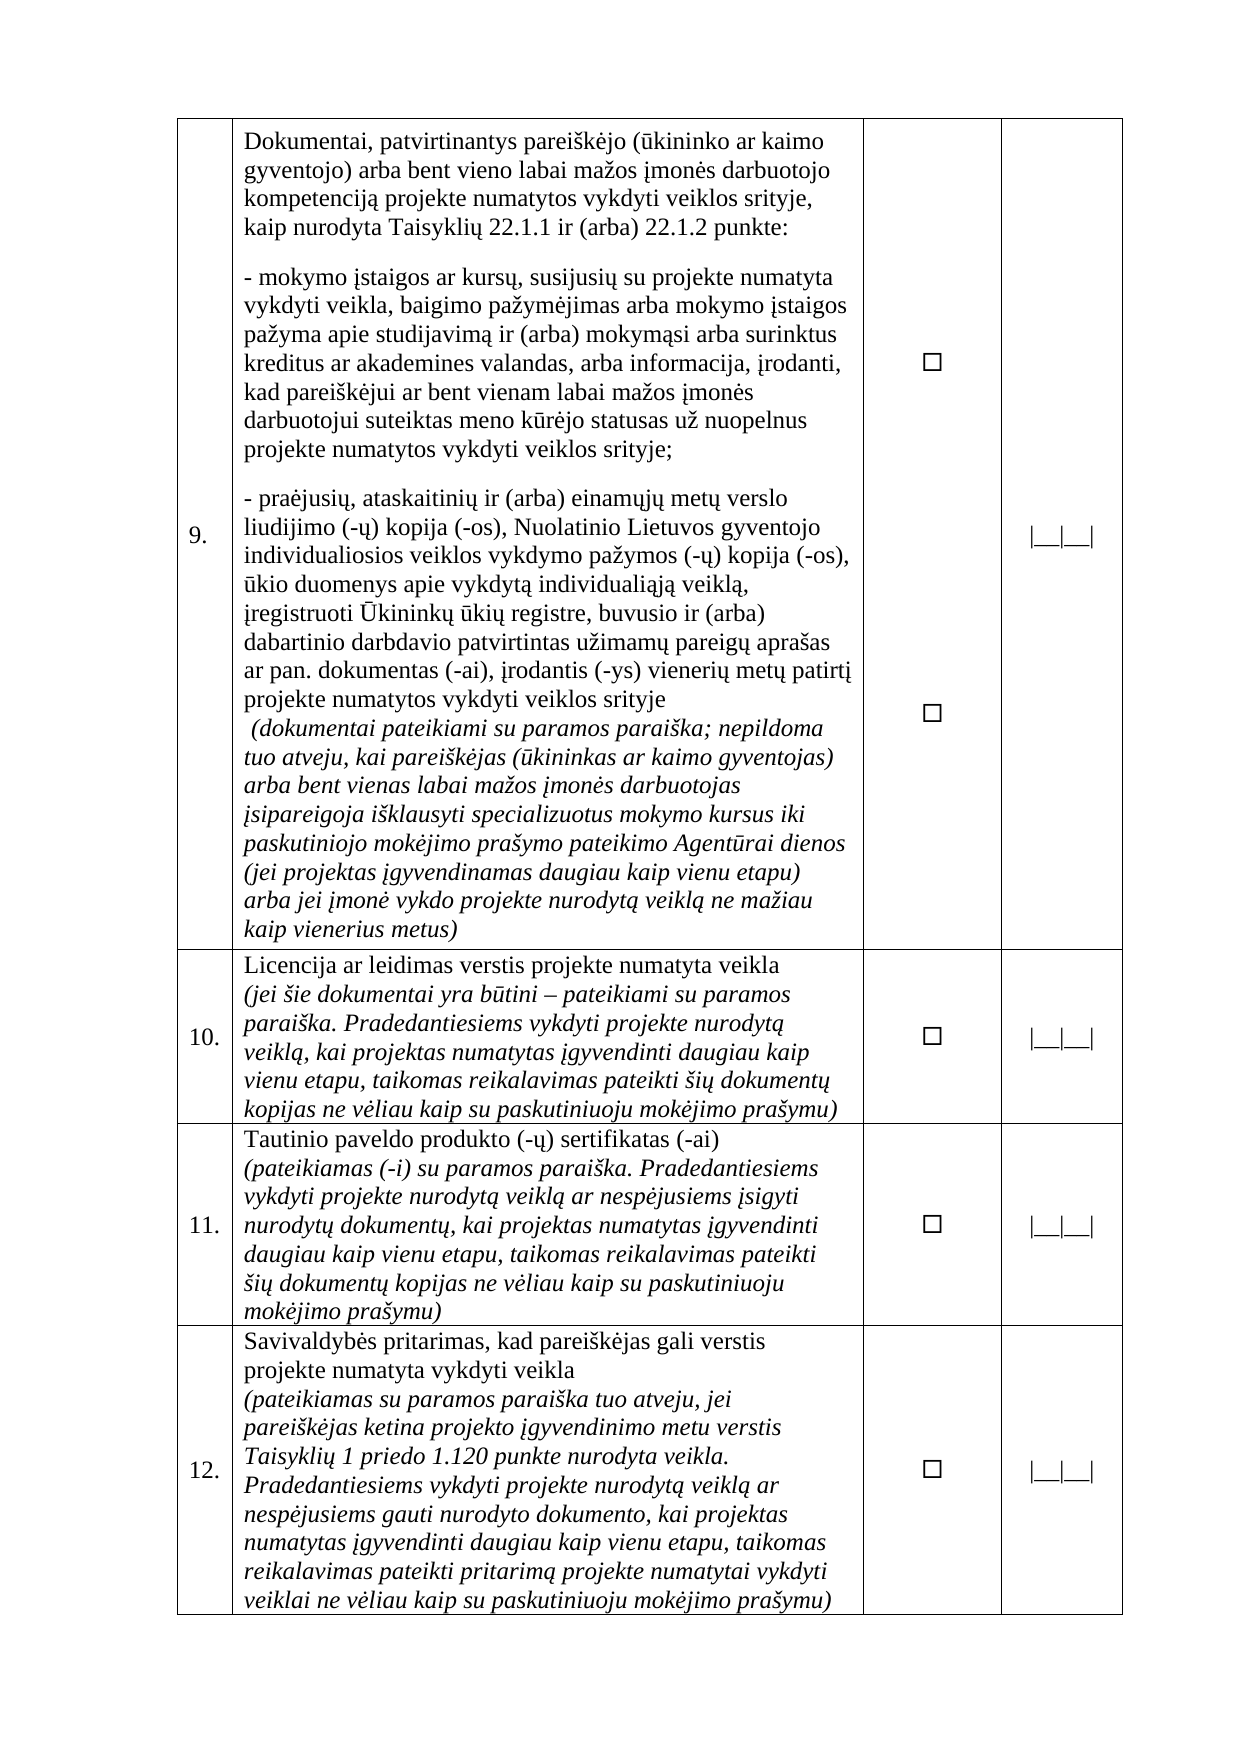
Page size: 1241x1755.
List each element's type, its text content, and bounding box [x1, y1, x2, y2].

table_cell [] [864, 248, 1001, 476]
table_cell 12. [178, 1326, 232, 1614]
table_cell [] [864, 1326, 1001, 1614]
table_cell [] [864, 950, 1001, 1123]
table_cell - mokymo įstaigos ar kursų, susijusių su projekte numatyta vykdyti veikla, baigimo pažymėjimas arba mokymo įstaigos pažyma apie studijavimą ir (arba) mokymąsi arba surinktus kreditus ar akademines valandas, arba informacija, įrodanti, kad pareiškėjui ar bent vienam labai mažos įmonės darbuotojui suteiktas meno kūrėjo statusas už nuopelnus projekte numatytos vykdyti veiklos srityje; [233, 248, 863, 476]
table_cell 10. [178, 950, 232, 1123]
table_cell - praėjusių, ataskaitinių ir (arba) einamųjų metų verslo liudijimo (-ų) kopija (-os), Nuolatinio Lietuvos gyventojo individualiosios veiklos vykdymo pažymos (-ų) kopija (-os), ūkio duomenys apie vykdytą individualiąją veiklą, įregistruoti Ūkininkų ūkių registre, buvusio ir (arba) dabartinio darbdavio patvirtintas užimamų pareigų aprašas ar pan. dokumentas (-ai), įrodantis (-ys) vienerių metų patirtį projekte numatytos vykdyti veiklos srityje (dokumentai pateikiami su paramos paraiška; nepildoma tuo atveju, kai pareiškėjas (ūkininkas ar kaimo gyventojas) arba bent vienas labai mažos įmonės darbuotojas įsipareigoja išklausyti specializuotus mokymo kursus iki paskutiniojo mokėjimo prašymo pateikimo Agentūrai dienos (jei projektas įgyvendinamas daugiau kaip vienu etapu) arba jei įmonė vykdo projekte nurodytą veiklą ne mažiau kaip vienerius metus) [233, 476, 863, 949]
table_cell Licencija ar leidimas verstis projekte numatyta veikla (jei šie dokumentai yra būtini – pateikiami su paramos paraiška. Pradedantiesiems vykdyti projekte nurodytą veiklą, kai projektas numatytas įgyvendinti daugiau kaip vienu etapu, taikomas reikalavimas pateikti šių dokumentų kopijas ne vėliau kaip su paskutiniuoju mokėjimo prašymu) [233, 950, 863, 1123]
table_cell Savivaldybės pritarimas, kad pareiškėjas gali verstis projekte numatyta vykdyti veikla (pateikiamas su paramos paraiška tuo atveju, jei pareiškėjas ketina projekto įgyvendinimo metu verstis Taisyklių 1 priedo 1.120 punkte nurodyta veikla. Pradedantiesiems vykdyti projekte nurodytą veiklą ar nespėjusiems gauti nurodyto dokumento, kai projektas numatytas įgyvendinti daugiau kaip vienu etapu, taikomas reikalavimas pateikti pritarimą projekte numatytai vykdyti veiklai ne vėliau kaip su paskutiniuoju mokėjimo prašymu) [233, 1326, 863, 1614]
table_cell |__|__| [1002, 1124, 1122, 1325]
table_cell [] [864, 1124, 1001, 1325]
table_cell |__|__| [1002, 1326, 1122, 1614]
table_cell |__|__| [1002, 950, 1122, 1123]
table_cell Tautinio paveldo produkto (-ų) sertifikatas (-ai) (pateikiamas (-i) su paramos paraiška. Pradedantiesiems vykdyti projekte nurodytą veiklą ar nespėjusiems įsigyti nurodytų dokumentų, kai projektas numatytas įgyvendinti daugiau kaip vienu etapu, taikomas reikalavimas pateikti šių dokumentų kopijas ne vėliau kaip su paskutiniuoju mokėjimo prašymu) [233, 1124, 863, 1325]
table_cell Dokumentai, patvirtinantys pareiškėjo (ūkininko ar kaimo gyventojo) arba bent vieno labai mažos įmonės darbuotojo kompetenciją projekte numatytos vykdyti veiklos srityje, kaip nurodyta Taisyklių 22.1.1 ir (arba) 22.1.2 punkte: [233, 119, 863, 248]
table_cell |__|__| [1002, 119, 1122, 949]
table_cell [] [864, 476, 1001, 949]
table_cell [864, 119, 1001, 248]
table_cell 11. [178, 1124, 232, 1325]
table_cell 9. [178, 119, 232, 949]
